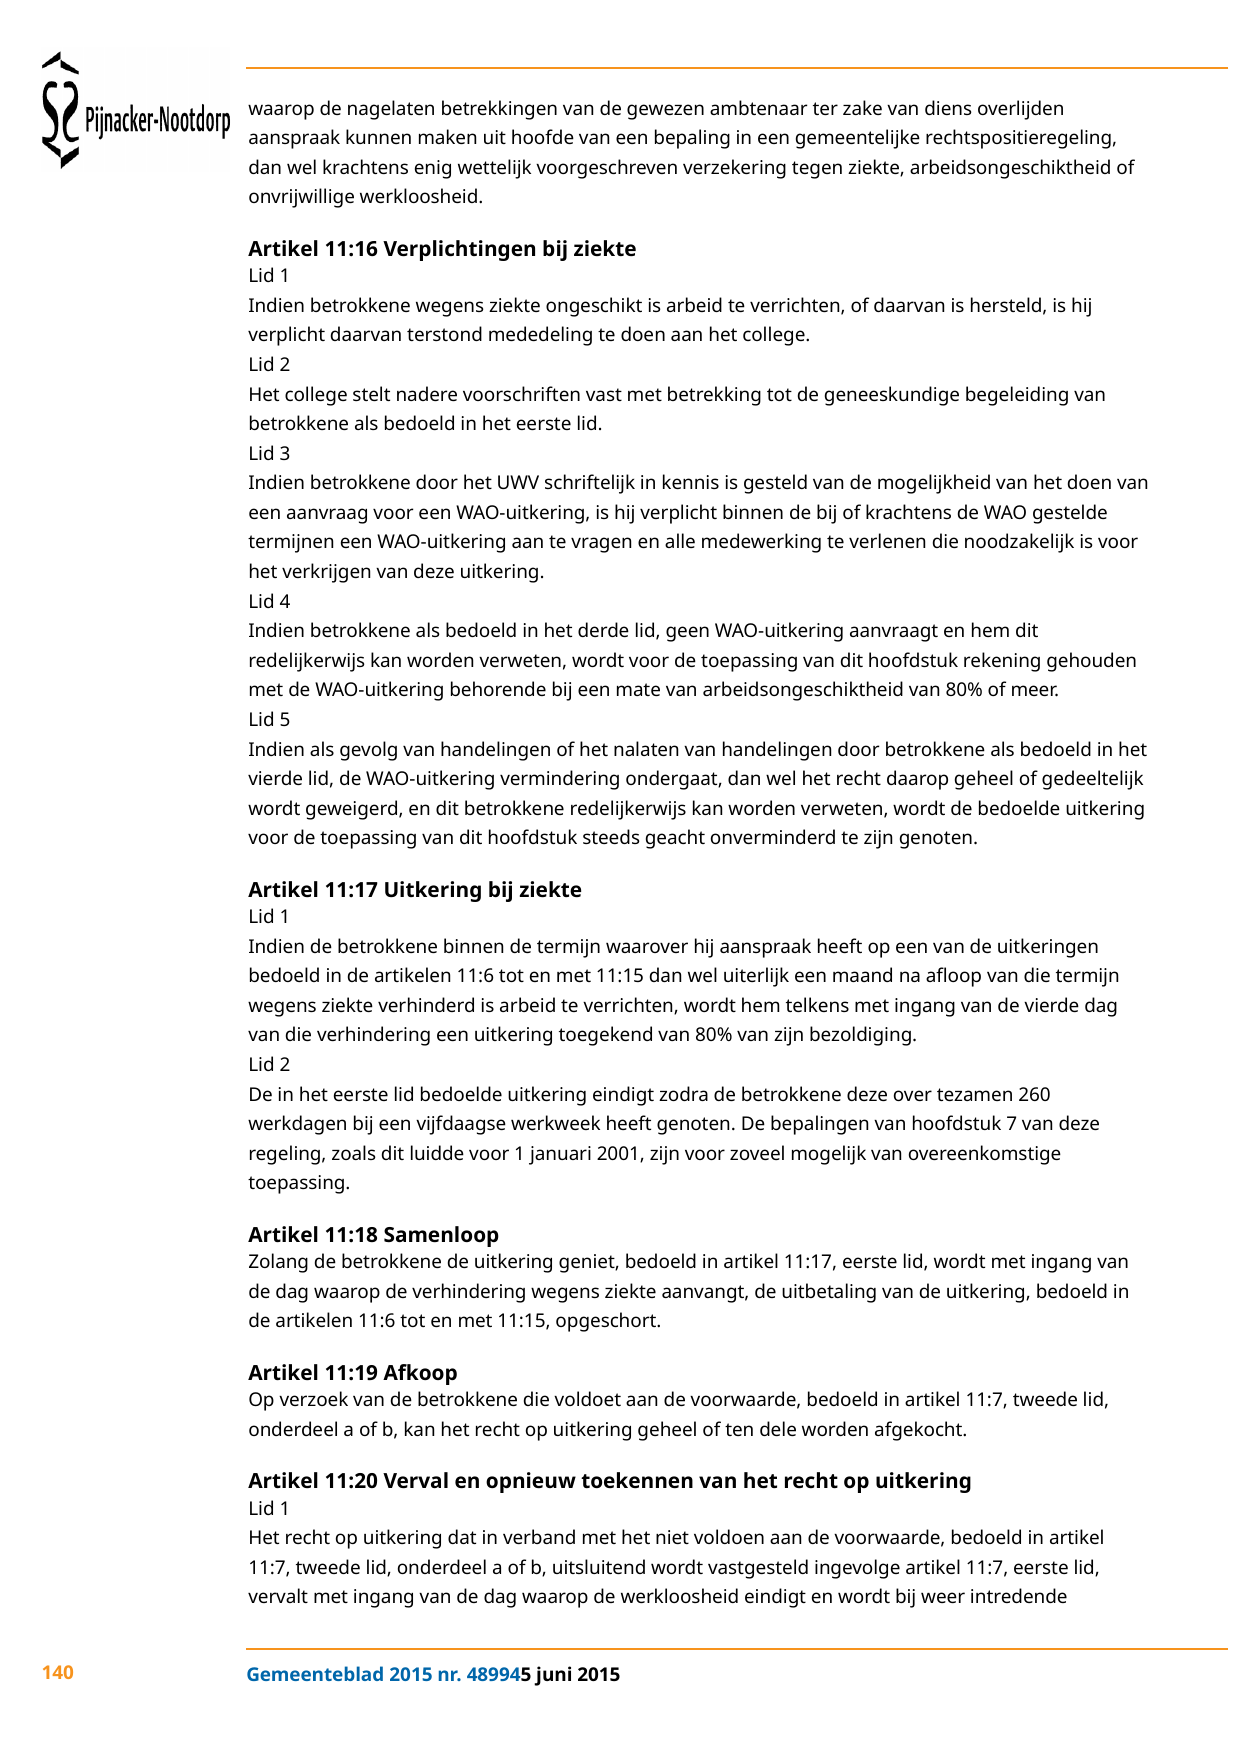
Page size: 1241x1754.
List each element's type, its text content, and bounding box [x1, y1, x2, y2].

text Indien betrokkene wegens ziekte ongeschikt is arbeid te verrichten, of daarvan is hersteld, is hij verplicht daarvan terstond mededeling te doen aan het college. [248, 292, 1152, 347]
text Artikel 11:17 Uitkering bij ziekte [248, 875, 1152, 903]
text Indien de betrokkene binnen de termijn waarover hij aanspraak heeft op een van de uitkeringen bedoeld in de artikelen 11:6 tot en met 11:15 dan wel uiterlijk een maand na afloop van die termijn wegens ziekte verhinderd is arbeid te verrichten, wordt hem telkens met ingang van de vierde dag van die verhindering een uitkering toegekend van 80% van zijn bezoldiging. [248, 933, 1152, 1047]
text Op verzoek van de betrokkene die voldoet aan de voorwaarde, bedoeld in artikel 11:7, tweede lid, onderdeel a of b, kan het recht op uitkering geheel of ten dele worden afgekocht. [248, 1386, 1152, 1442]
text waarop de nagelaten betrekkingen van de gewezen ambtenaar ter zake van diens overlijden aanspraak kunnen maken uit hoofde van een bepaling in een gemeentelijke rechtspositieregeling, dan wel krachtens enig wettelijk voorgeschreven verzekering tegen ziekte, arbeidsongeschiktheid of onvrijwillige werkloosheid. [248, 95, 1152, 209]
text Het recht op uitkering dat in verband met het niet voldoen aan de voorwaarde, bedoeld in artikel 11:7, tweede lid, onderdeel a of b, uitsluitend wordt vastgesteld ingevolge artikel 11:7, eerste lid, vervalt met ingang van de dag waarop de werkloosheid eindigt en wordt bij weer intredende [248, 1524, 1152, 1609]
text Het college stelt nadere voorschriften vast met betrekking tot de geneeskundige begeleiding van betrokkene als bedoeld in het eerste lid. [248, 381, 1152, 436]
text Indien betrokkene door het UWV schriftelijk in kennis is gesteld van de mogelijkheid van het doen van een aanvraag voor een WAO-uitkering, is hij verplicht binnen de bij of krachtens de WAO gestelde termijnen een WAO-uitkering aan te vragen en alle medewerking te verlenen die noodzakelijk is voor het verkrijgen van deze uitkering. [248, 469, 1152, 584]
text Lid 1 [248, 262, 1152, 288]
text Lid 3 [248, 440, 1152, 466]
text Artikel 11:20 Verval en opnieuw toekennen van het recht op uitkering [248, 1466, 1152, 1495]
text Lid 1 [248, 1495, 1152, 1521]
text Lid 2 [248, 351, 1152, 377]
text Lid 2 [248, 1051, 1152, 1077]
text Lid 5 [248, 706, 1152, 732]
text De in het eerste lid bedoelde uitkering eindigt zodra de betrokkene deze over tezamen 260 werkdagen bij een vijfdaagse werkweek heeft genoten. De bepalingen van hoofdstuk 7 van deze regeling, zoals dit luidde voor 1 januari 2001, zijn voor zoveel mogelijk van overeenkomstige toepassing. [248, 1081, 1152, 1195]
text Artikel 11:16 Verplichtingen bij ziekte [248, 234, 1152, 262]
text Lid 4 [248, 588, 1152, 613]
text Artikel 11:19 Afkoop [248, 1358, 1152, 1386]
picture [41, 47, 231, 172]
text Artikel 11:18 Samenloop [248, 1220, 1152, 1248]
text Indien als gevolg van handelingen of het nalaten van handelingen door betrokkene als bedoeld in het vierde lid, de WAO-uitkering vermindering ondergaat, dan wel het recht daarop geheel of gedeeltelijk wordt geweigerd, en dit betrokkene redelijkerwijs kan worden verweten, wordt de bedoelde uitkering voor de toepassing van dit hoofdstuk steeds geacht onverminderd te zijn genoten. [248, 736, 1152, 850]
text Lid 1 [248, 903, 1152, 929]
text Zolang de betrokkene de uitkering geniet, bedoeld in artikel 11:17, eerste lid, wordt met ingang van de dag waarop de verhindering wegens ziekte aanvangt, de uitbetaling van de uitkering, bedoeld in de artikelen 11:6 tot en met 11:15, opgeschort. [248, 1248, 1152, 1333]
text Indien betrokkene als bedoeld in het derde lid, geen WAO-uitkering aanvraagt en hem dit redelijkerwijs kan worden verweten, wordt voor de toepassing van dit hoofdstuk rekening gehouden met de WAO-uitkering behorende bij een mate van arbeidsongeschiktheid van 80% of meer. [248, 617, 1152, 702]
